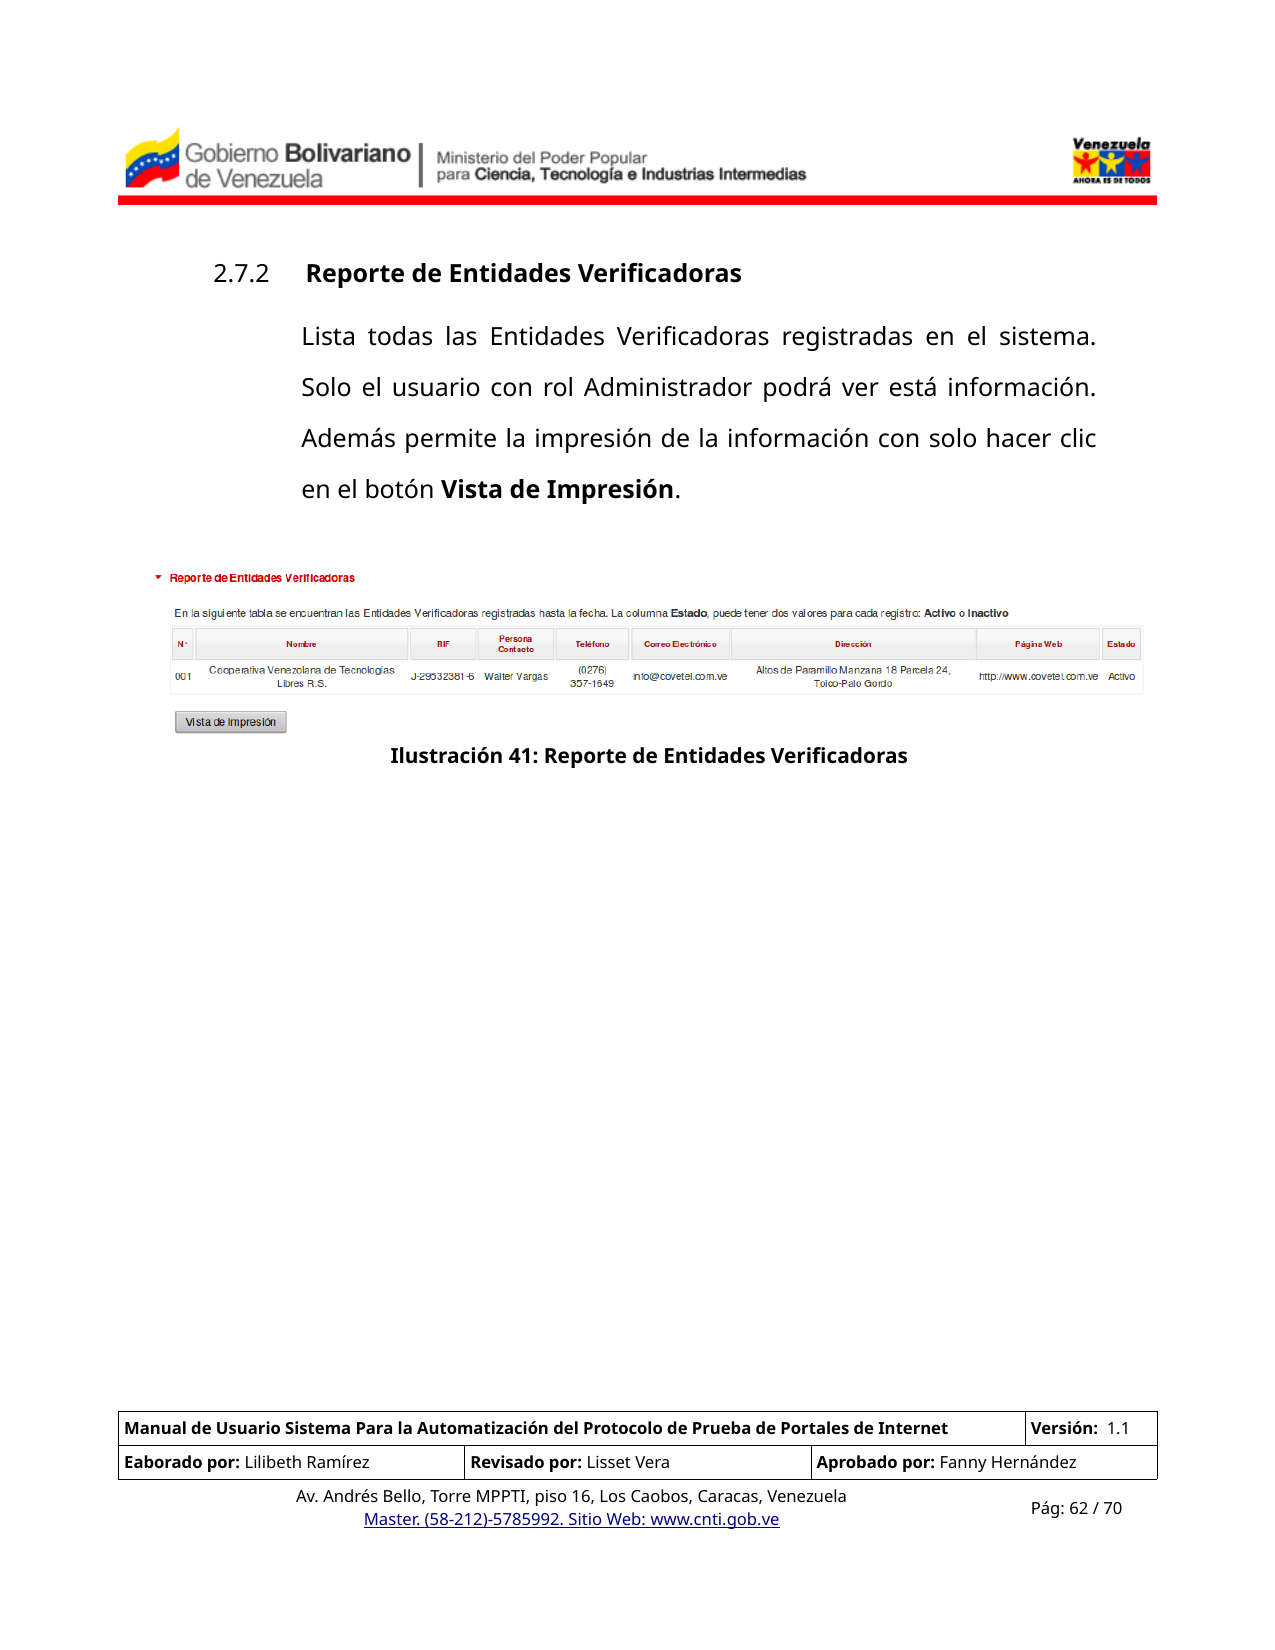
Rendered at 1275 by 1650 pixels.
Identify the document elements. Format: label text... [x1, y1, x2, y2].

picture [118, 119, 1157, 205]
text Ilustración 41: Reporte de Entidades Verificadoras [149, 742, 1149, 770]
subtitle Reporte de Entidades Verificadoras [118, 255, 1157, 289]
picture [149, 567, 1150, 742]
text Lista todas las Entidades Verificadoras registradas en el sistema. Solo el usuario con rol Administrador podrá ver está información. Además permite la impresión de la información con solo hacer clic en el botón Vista de Impresión. [301, 318, 1098, 505]
